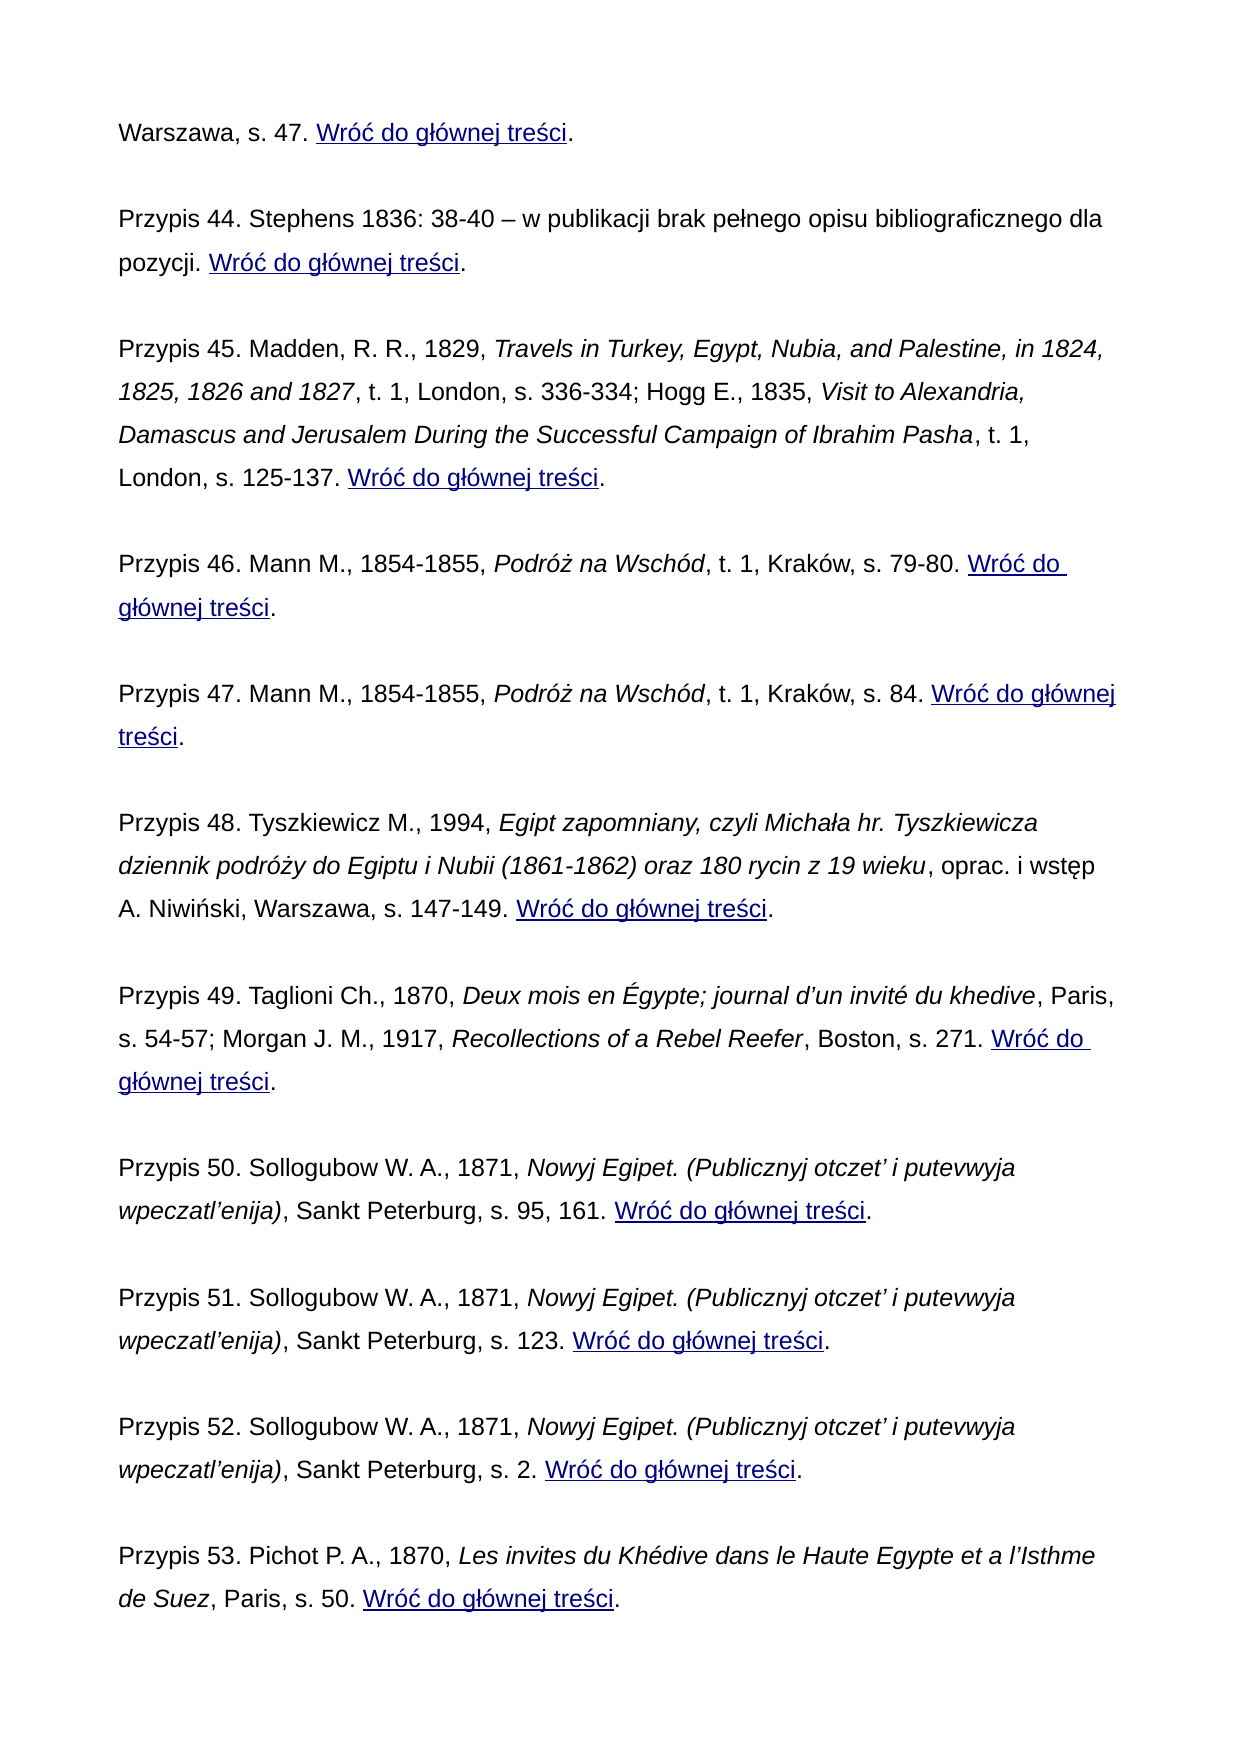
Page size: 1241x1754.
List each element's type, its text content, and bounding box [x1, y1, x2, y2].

text Przypis 52. Sollogubow W. A., 1871, Nowyj Egipet. (Publicznyj otczet’ i putevwyja wpeczatl’enija), Sankt Peterburg, s. 2. Wróć do głównej treści. [118, 1412, 1122, 1484]
text Przypis 45. Madden, R. R., 1829, Travels in Turkey, Egypt, Nubia, and Palestine, in 1824, 1825, 1826 and 1827, t. 1, London, s. 336-334; Hogg E., 1835, Visit to Alexandria, Damascus and Jerusalem During the Successful Campaign of Ibrahim Pasha, t. 1, London, s. 125-137. Wróć do głównej treści. [118, 334, 1122, 492]
text Przypis 48. Tyszkiewicz M., 1994, Egipt zapomniany, czyli Michała hr. Tyszkiewicza dziennik podróży do Egiptu i Nubii (1861-1862) oraz 180 rycin z 19 wieku, oprac. i wstęp A. Niwiński, Warszawa, s. 147-149. Wróć do głównej treści. [118, 808, 1122, 923]
text Przypis 53. Pichot P. A., 1870, Les invites du Khédive dans le Haute Egypte et a l’Isthme de Suez, Paris, s. 50. Wróć do głównej treści. [118, 1541, 1122, 1613]
text Przypis 50. Sollogubow W. A., 1871, Nowyj Egipet. (Publicznyj otczet’ i putevwyja wpeczatl’enija), Sankt Peterburg, s. 95, 161. Wróć do głównej treści. [118, 1153, 1122, 1225]
text Przypis 46. Mann M., 1854-1855, Podróż na Wschód, t. 1, Kraków, s. 79-80. Wróć do głównej treści. [118, 549, 1122, 621]
text Przypis 44. Stephens 1836: 38-40 – w publikacji brak pełnego opisu bibliograficznego dla pozycji. Wróć do głównej treści. [118, 204, 1122, 276]
text Przypis 51. Sollogubow W. A., 1871, Nowyj Egipet. (Publicznyj otczet’ i putevwyja wpeczatl’enija), Sankt Peterburg, s. 123. Wróć do głównej treści. [118, 1282, 1122, 1354]
text Przypis 47. Mann M., 1854-1855, Podróż na Wschód, t. 1, Kraków, s. 84. Wróć do głównej treści. [118, 679, 1122, 751]
text Przypis 49. Taglioni Ch., 1870, Deux mois en Égypte; journal d’un invité du khedive, Paris, s. 54-57; Morgan J. M., 1917, Recollections of a Rebel Reefer, Boston, s. 271. Wróć do głównej treści. [118, 981, 1122, 1096]
text Warszawa, s. 47. Wróć do głównej treści. [118, 118, 1122, 147]
